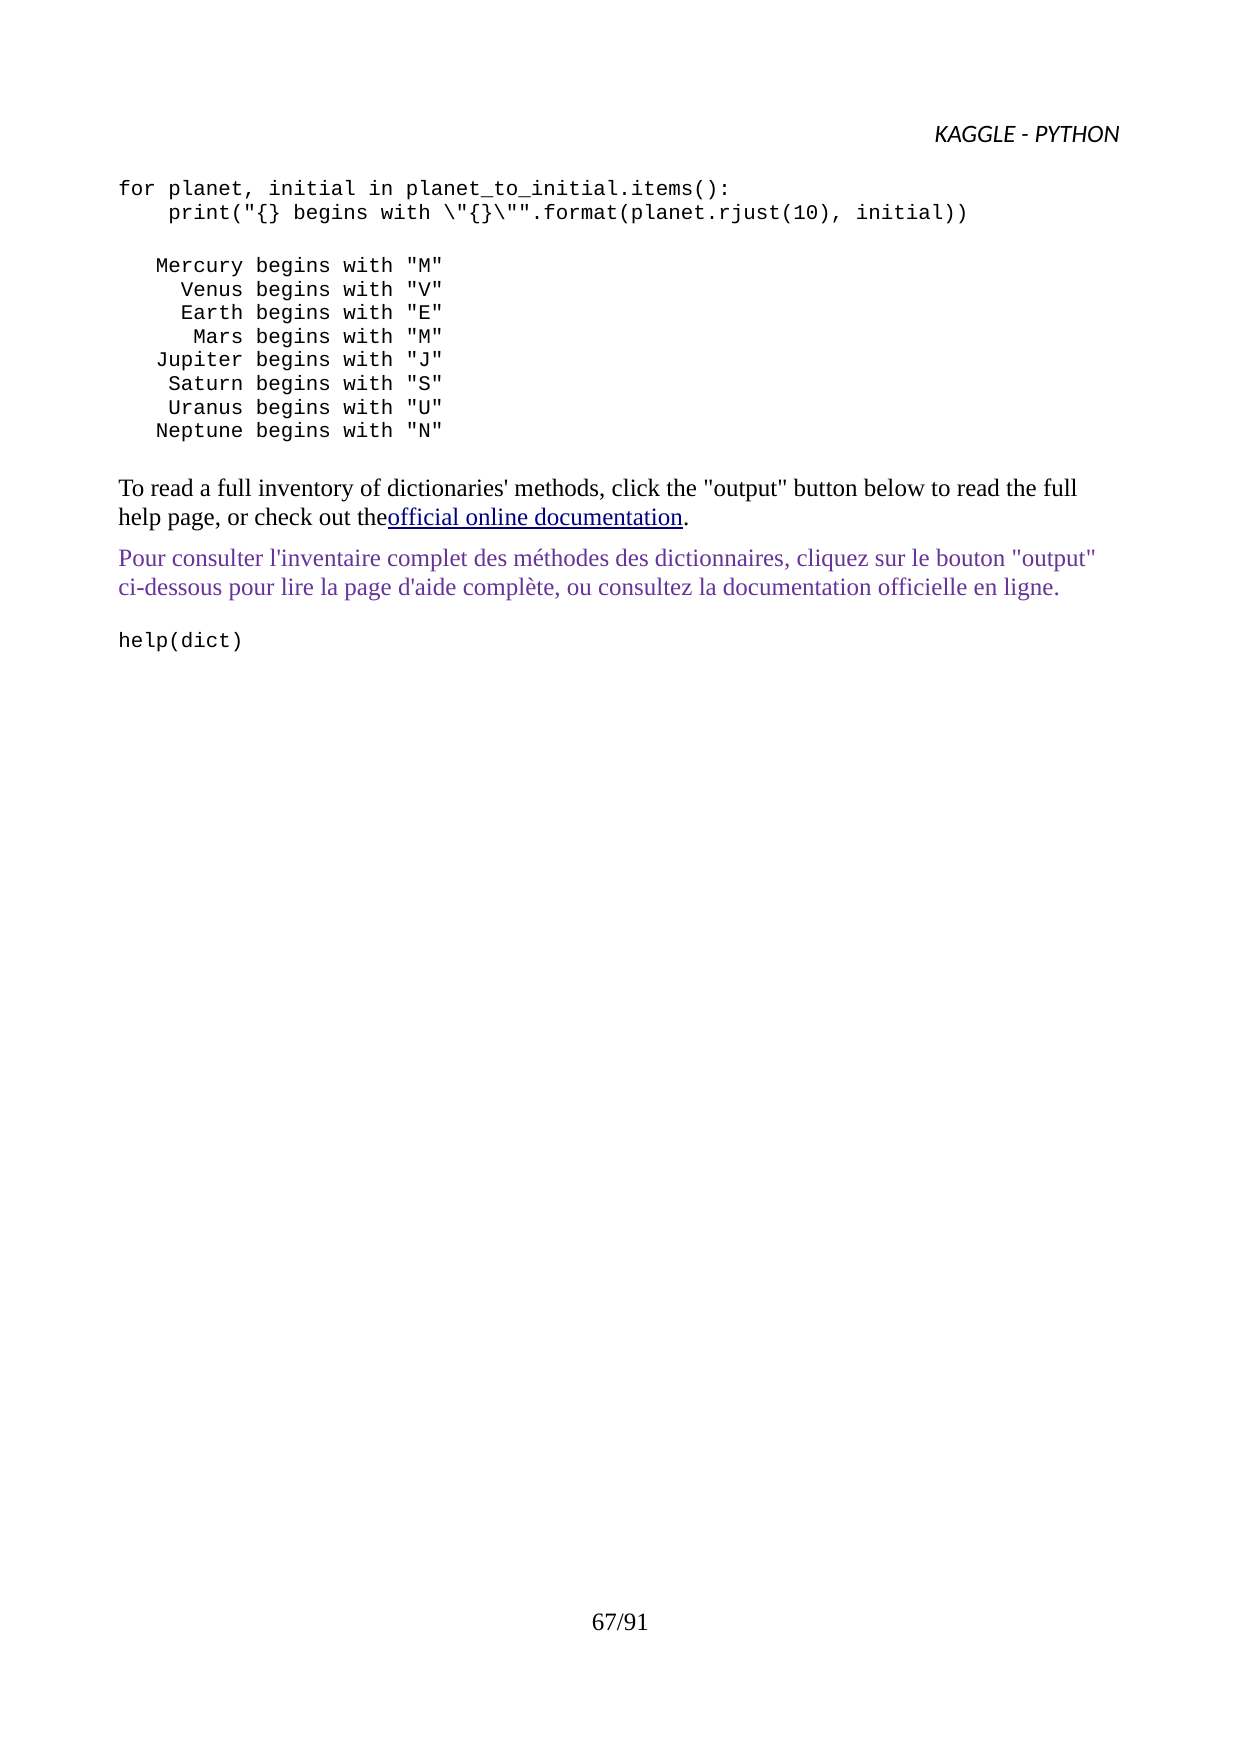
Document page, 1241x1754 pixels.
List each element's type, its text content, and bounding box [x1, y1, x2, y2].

text for planet, initial in planet_to_initial.items(): [118, 178, 1122, 202]
text help(dict) [118, 630, 1122, 653]
text Saturn begins with "S" [118, 373, 1122, 397]
text print("{} begins with \"{}\"".format(planet.rjust(10), initial)) [118, 202, 1122, 225]
text Jupiter begins with "J" [118, 349, 1122, 373]
text To read a full inventory of dictionaries' methods, click the "output" button below to read the full help page, or check out theofficial online documentation. [118, 473, 1122, 531]
text Venus begins with "V" [118, 278, 1122, 302]
text Mars begins with "M" [118, 326, 1122, 349]
text Neptune begins with "N" [118, 420, 1122, 444]
text Earth begins with "E" [118, 302, 1122, 326]
text Uranus begins with "U" [118, 397, 1122, 420]
text Mercury begins with "M" [118, 255, 1122, 278]
text Pour consulter l'inventaire complet des méthodes des dictionnaires, cliquez sur le bouton "output" ci-dessous pour lire la page d'aide complète, ou consultez la documentation officielle en ligne. [118, 543, 1122, 601]
